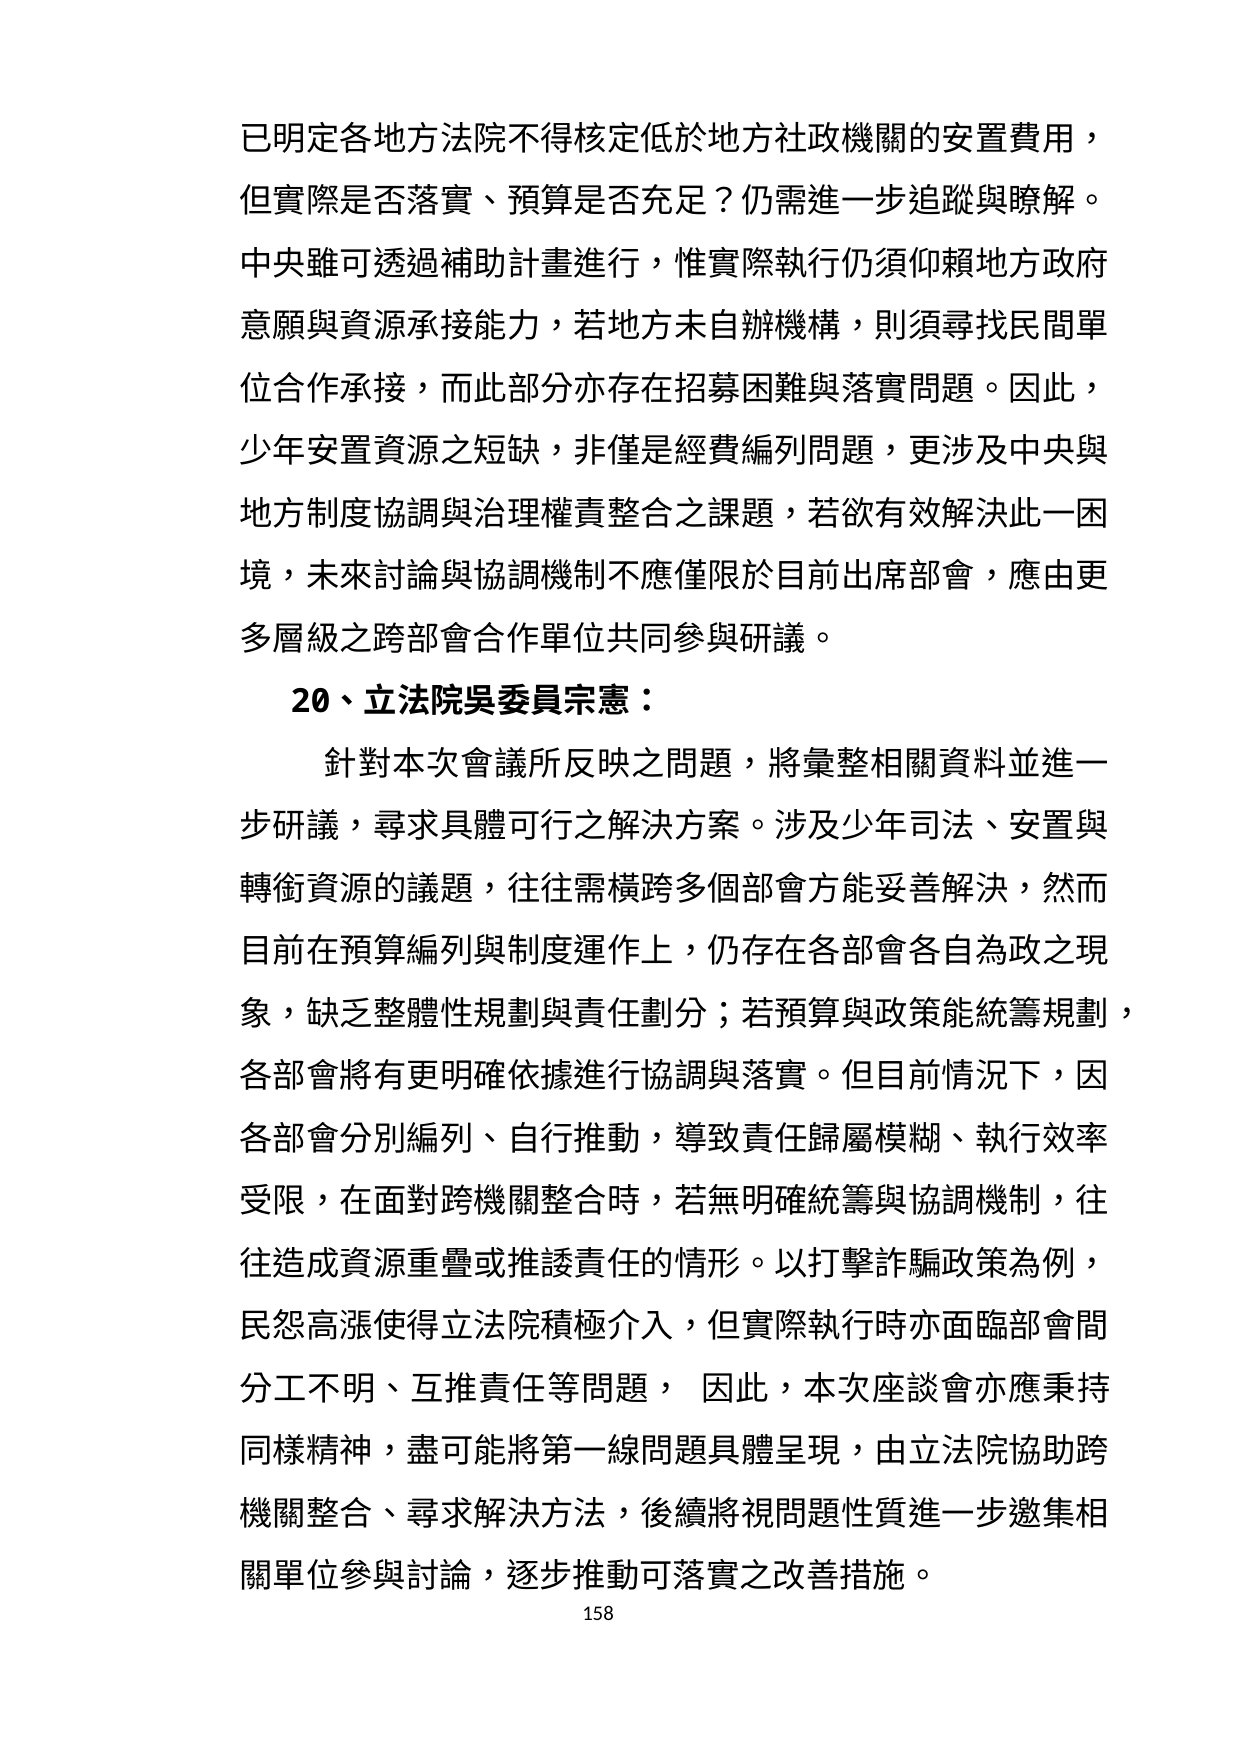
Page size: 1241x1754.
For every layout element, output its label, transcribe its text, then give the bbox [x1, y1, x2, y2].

list 立法院吳委員宗憲： [290, 657, 1110, 719]
text 已明定各地方法院不得核定低於地方社政機關的安置費用，但實際是否落實、預算是否充足？仍需進一步追蹤與瞭解。中央雖可透過補助計畫進行，惟實際執行仍須仰賴地方政府意願與資源承接能力，若地方未自辦機構，則須尋找民間單位合作承接，而此部分亦存在招募困難與落實問題。因此，少年安置資源之短缺，非僅是經費編列問題，更涉及中央與地方制度協調與治理權責整合之課題，若欲有效解決此一困境，未來討論與協調機制不應僅限於目前出席部會，應由更多層級之跨部會合作單位共同參與研議。 [239, 94, 1110, 657]
text 針對本次會議所反映之問題，將彙整相關資料並進一步研議，尋求具體可行之解決方案。涉及少年司法、安置與轉銜資源的議題，往往需橫跨多個部會方能妥善解決，然而目前在預算編列與制度運作上，仍存在各部會各自為政之現象，缺乏整體性規劃與責任劃分；若預算與政策能統籌規劃，各部會將有更明確依據進行協調與落實。但目前情況下，因各部會分別編列、自行推動，導致責任歸屬模糊、執行效率受限，在面對跨機關整合時，若無明確統籌與協調機制，往往造成資源重疊或推諉責任的情形。以打擊詐騙政策為例，民怨高漲使得立法院積極介入，但實際執行時亦面臨部會間分工不明、互推責任等問題， 因此，本次座談會亦應秉持同樣精神，盡可能將第一線問題具體呈現，由立法院協助跨機關整合、尋求解決方法，後續將視問題性質進一步邀集相關單位參與討論，逐步推動可落實之改善措施。 [239, 719, 1110, 1594]
